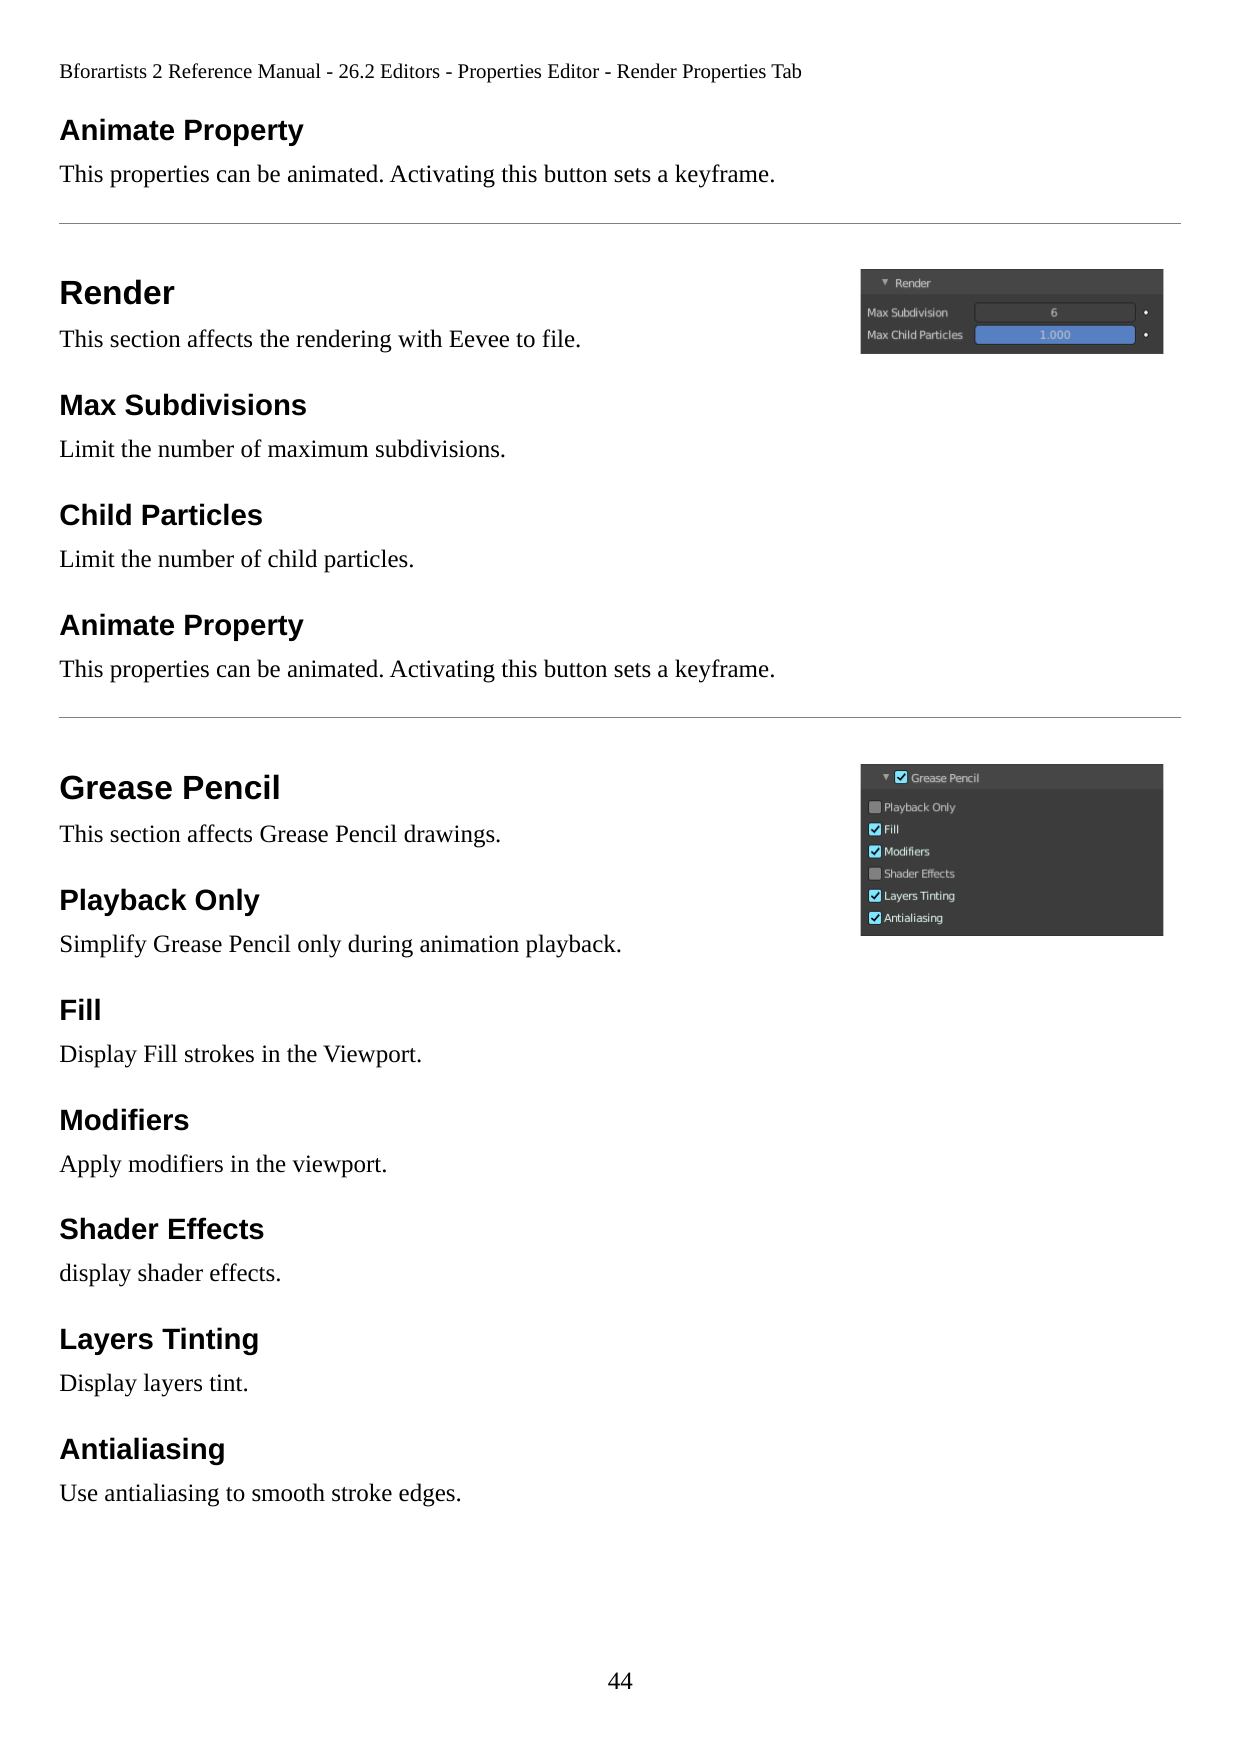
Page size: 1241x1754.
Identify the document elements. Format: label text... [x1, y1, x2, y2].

text Apply modifiers in the viewport. [59, 1149, 1181, 1177]
text This properties can be animated. Activating this button sets a keyframe. [59, 159, 1181, 188]
subtitle [1164, 883, 1181, 916]
subtitle Modifiers [59, 1102, 1181, 1136]
text Simplify Grease Pencil only during animation playback. [59, 929, 1181, 958]
subtitle Grease Pencil [59, 768, 860, 806]
subtitle Fill [59, 992, 1181, 1026]
subtitle Max Subdivisions [59, 388, 1181, 421]
subtitle Shader Effects [59, 1212, 1181, 1246]
text This section affects the rendering with Eevee to file. [59, 324, 860, 353]
subtitle Playback Only [59, 883, 860, 916]
subtitle Animate Property [59, 113, 1181, 146]
text Limit the number of child particles. [59, 544, 1181, 573]
picture [860, 764, 1164, 936]
subtitle Child Particles [59, 498, 1181, 531]
subtitle [1164, 273, 1181, 312]
subtitle Animate Property [59, 607, 1181, 641]
picture [860, 269, 1164, 354]
text Limit the number of maximum subdivisions. [59, 434, 1181, 463]
text Display layers tint. [59, 1368, 1181, 1397]
subtitle Antialiasing [59, 1432, 1181, 1466]
text This properties can be animated. Activating this button sets a keyframe. [59, 654, 1181, 682]
subtitle [1164, 768, 1181, 806]
subtitle Layers Tinting [59, 1322, 1181, 1356]
text display shader effects. [59, 1258, 1181, 1287]
text This section affects Grease Pencil drawings. [59, 819, 860, 848]
subtitle Render [59, 273, 860, 312]
text Display Fill strokes in the Viewport. [59, 1039, 1181, 1067]
text Use antialiasing to smooth stroke edges. [59, 1478, 1181, 1507]
